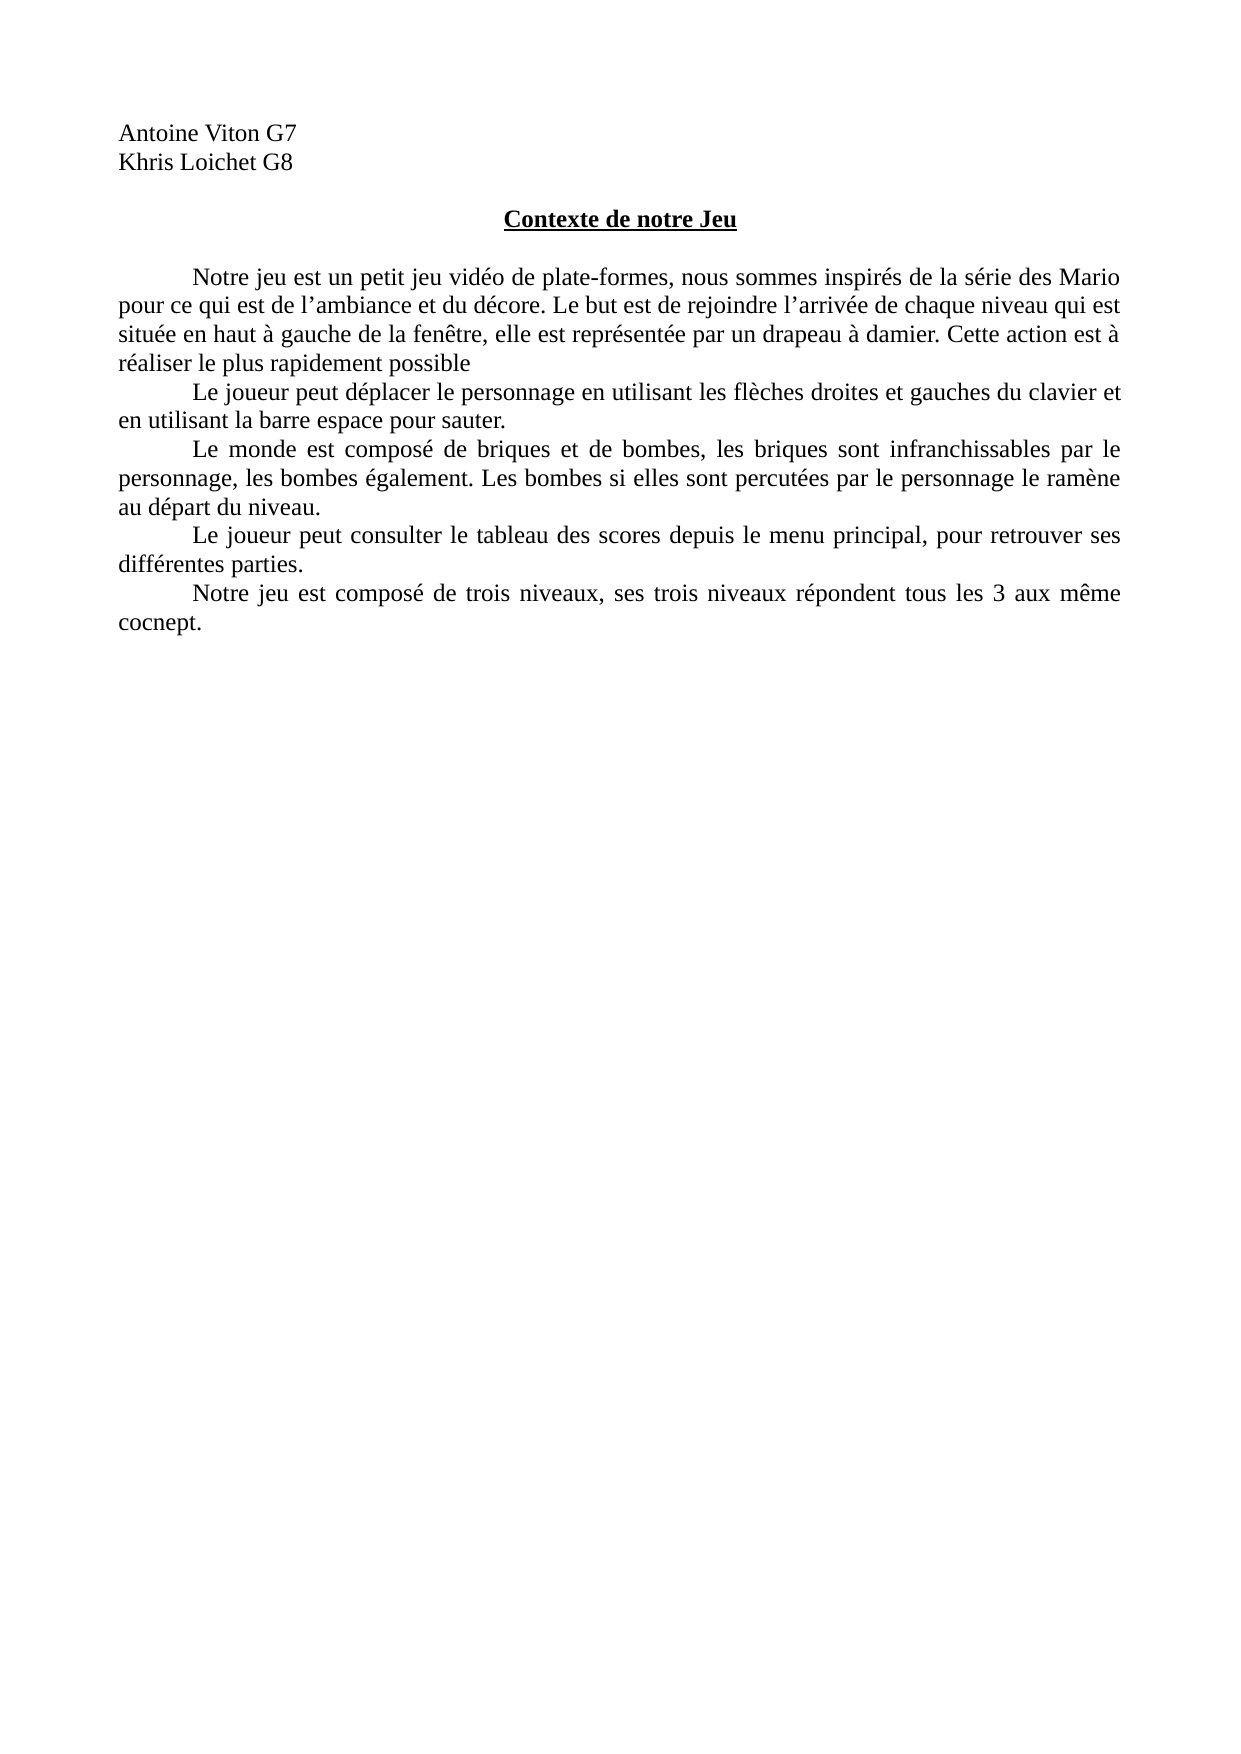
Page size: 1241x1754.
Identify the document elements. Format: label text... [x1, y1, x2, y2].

text Le joueur peut déplacer le personnage en utilisant les flèches droites et gauches du clavier et en utilisant la barre espace pour sauter. [118, 377, 1122, 434]
text Antoine Viton G7 [118, 118, 1122, 147]
text Notre jeu est un petit jeu vidéo de plate-formes, nous sommes inspirés de la série des Mario pour ce qui est de l’ambiance et du décore. Le but est de rejoindre l’arrivée de chaque niveau qui est située en haut à gauche de la fenêtre, elle est représentée par un drapeau à damier. Cette action est à réaliser le plus rapidement possible [118, 262, 1122, 377]
text Khris Loichet G8 [118, 147, 1122, 176]
text Le monde est composé de briques et de bombes, les briques sont infranchissables par le personnage, les bombes également. Les bombes si elles sont percutées par le personnage le ramène au départ du niveau. [118, 434, 1122, 521]
text Notre jeu est composé de trois niveaux, ses trois niveaux répondent tous les 3 aux même cocnept. [118, 578, 1122, 636]
text Contexte de notre Jeu [118, 204, 1122, 233]
text Le joueur peut consulter le tableau des scores depuis le menu principal, pour retrouver ses différentes parties. [118, 521, 1122, 578]
